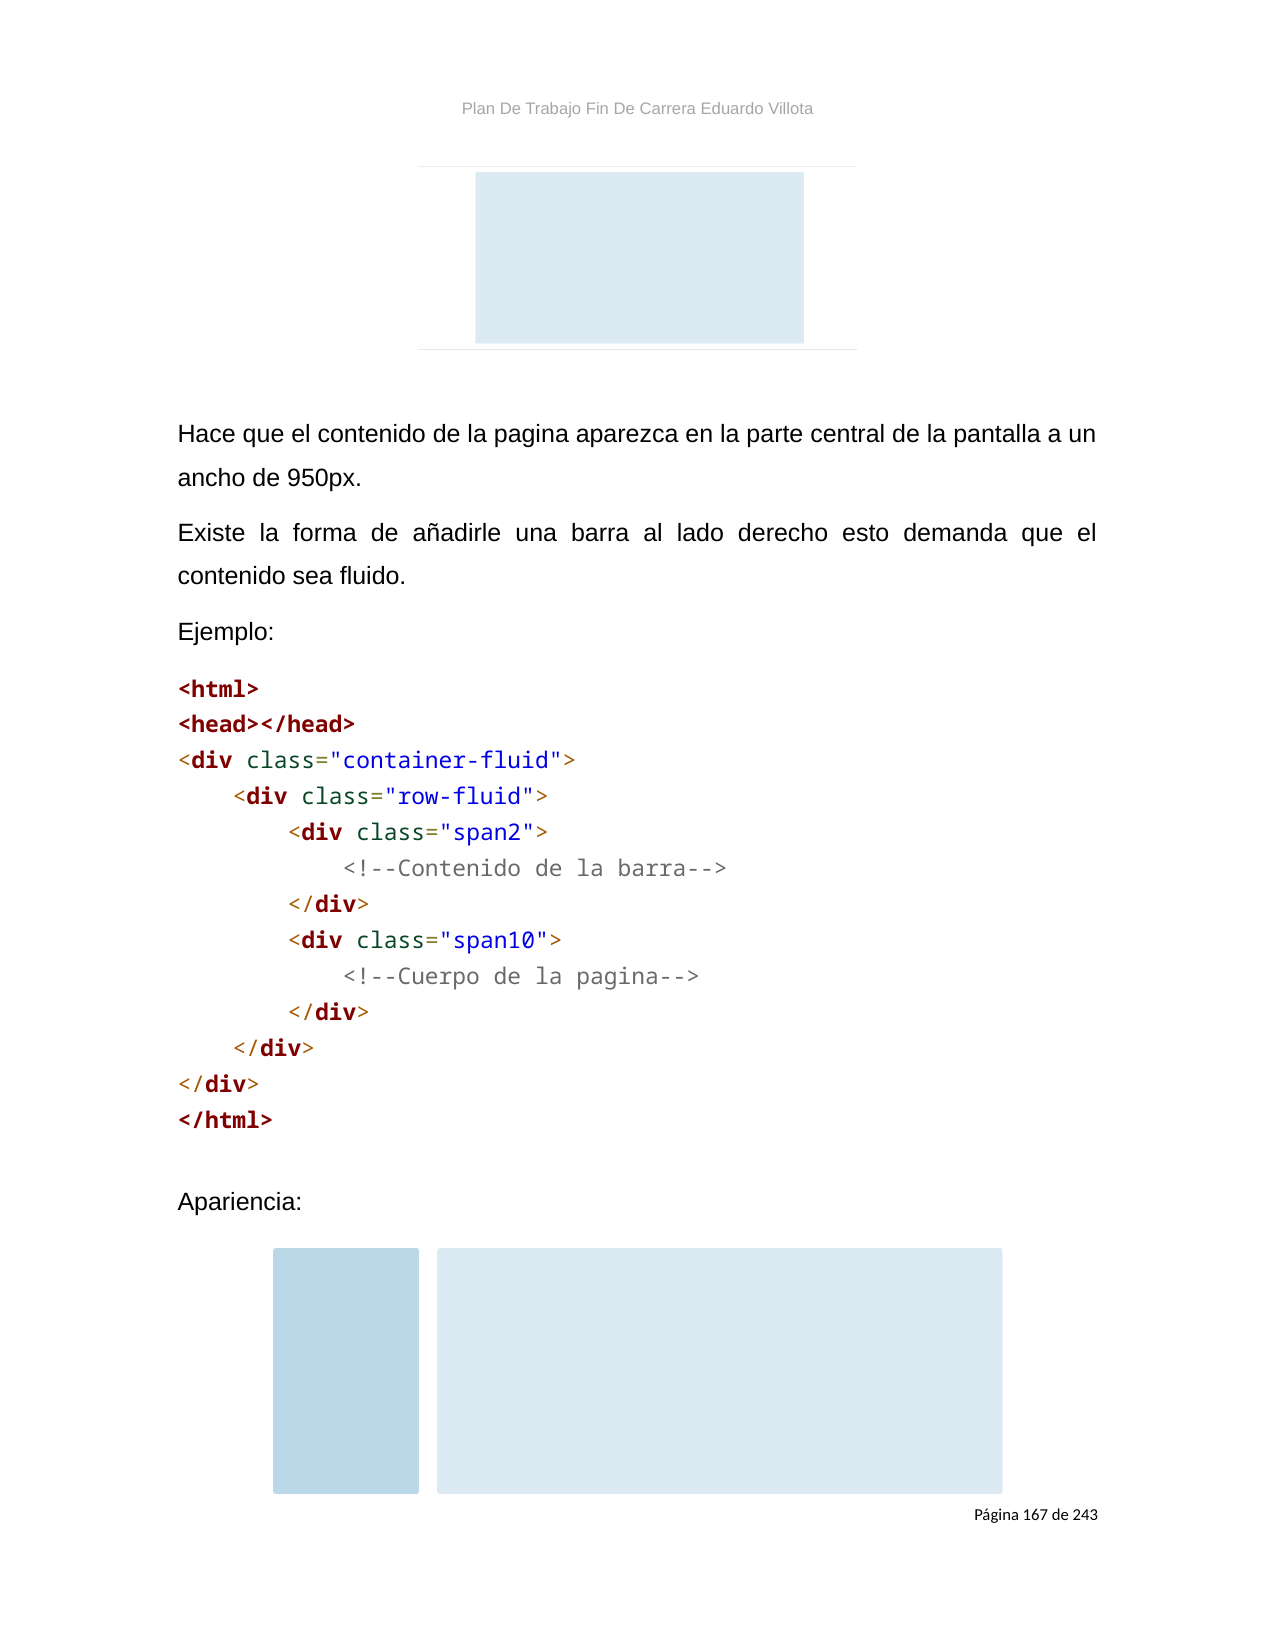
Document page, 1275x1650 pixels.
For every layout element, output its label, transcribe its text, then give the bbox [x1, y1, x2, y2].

picture [417, 166, 858, 350]
text <head></head> [177, 708, 1098, 740]
text </div> [177, 1068, 1098, 1099]
text Existe la forma de añadirle una barra al lado derecho esto demanda que el contenido sea fluido. [177, 518, 1098, 590]
text <div class="container-fluid"> [177, 744, 1098, 776]
text <div class="span2"> [177, 816, 1098, 847]
text <!--Cuerpo de la pagina--> [177, 960, 1098, 991]
text </div> [177, 996, 1098, 1027]
text Ejemplo: [177, 617, 1098, 646]
text <div class="row-fluid"> [177, 780, 1098, 812]
text <!--Contenido de la barra--> [177, 852, 1098, 883]
text <html> [177, 672, 1098, 704]
text </html> [177, 1104, 1098, 1135]
text </div> [177, 1032, 1098, 1063]
text Hace que el contenido de la pagina aparezca en la parte central de la pantalla a un ancho de 950px. [177, 419, 1098, 491]
text <div class="span10"> [177, 924, 1098, 955]
text </div> [177, 888, 1098, 919]
picture [266, 1242, 1009, 1499]
text Apariencia: [177, 1187, 1098, 1215]
